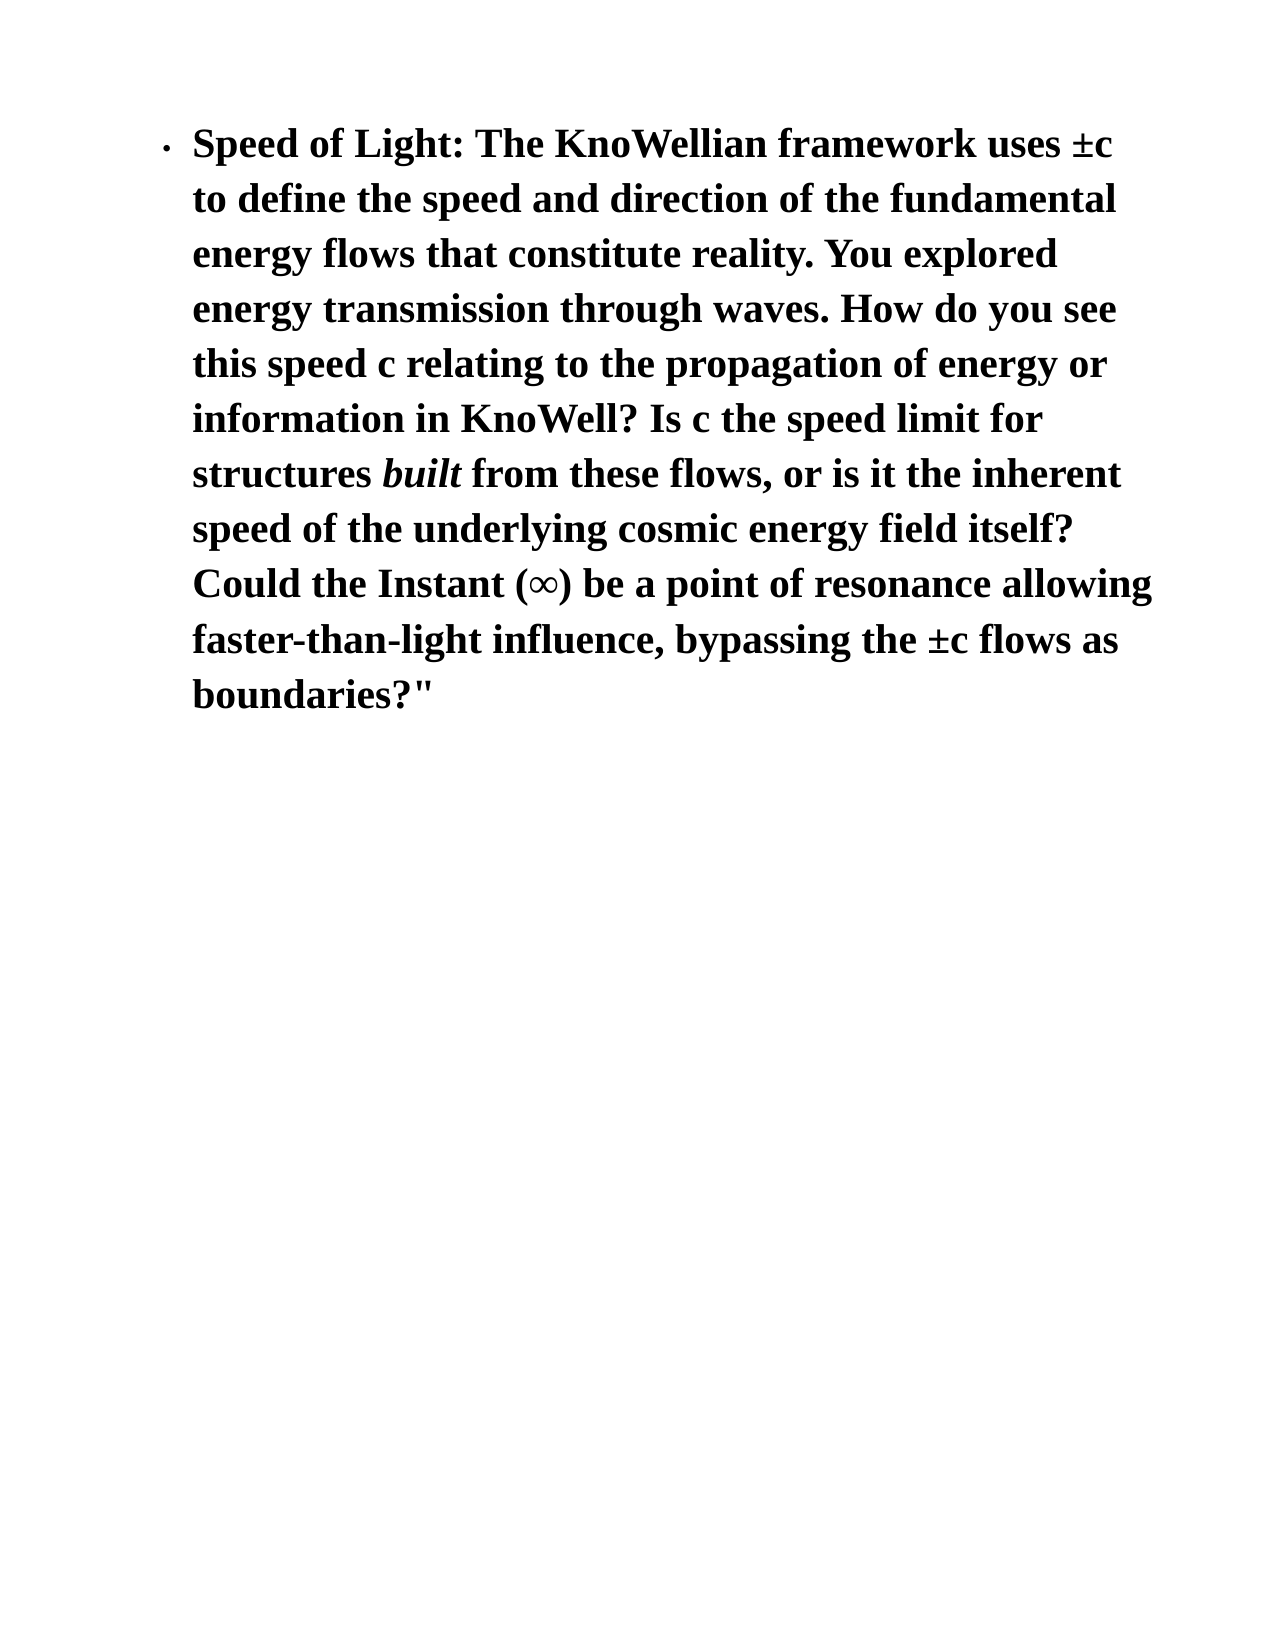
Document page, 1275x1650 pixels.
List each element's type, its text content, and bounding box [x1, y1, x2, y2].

list Speed of Light: The KnoWellian framework uses ±c to define the speed and direction of the fundamental energy flows that constitute reality. You explored energy transmission through waves. How do you see this speed c relating to the propagation of energy or information in KnoWell? Is c the speed limit for structures built from these flows, or is it the inherent speed of the underlying cosmic energy field itself? Could the Instant (∞) be a point of resonance allowing faster-than-light influence, bypassing the ±c flows as boundaries?" [162, 118, 1157, 717]
